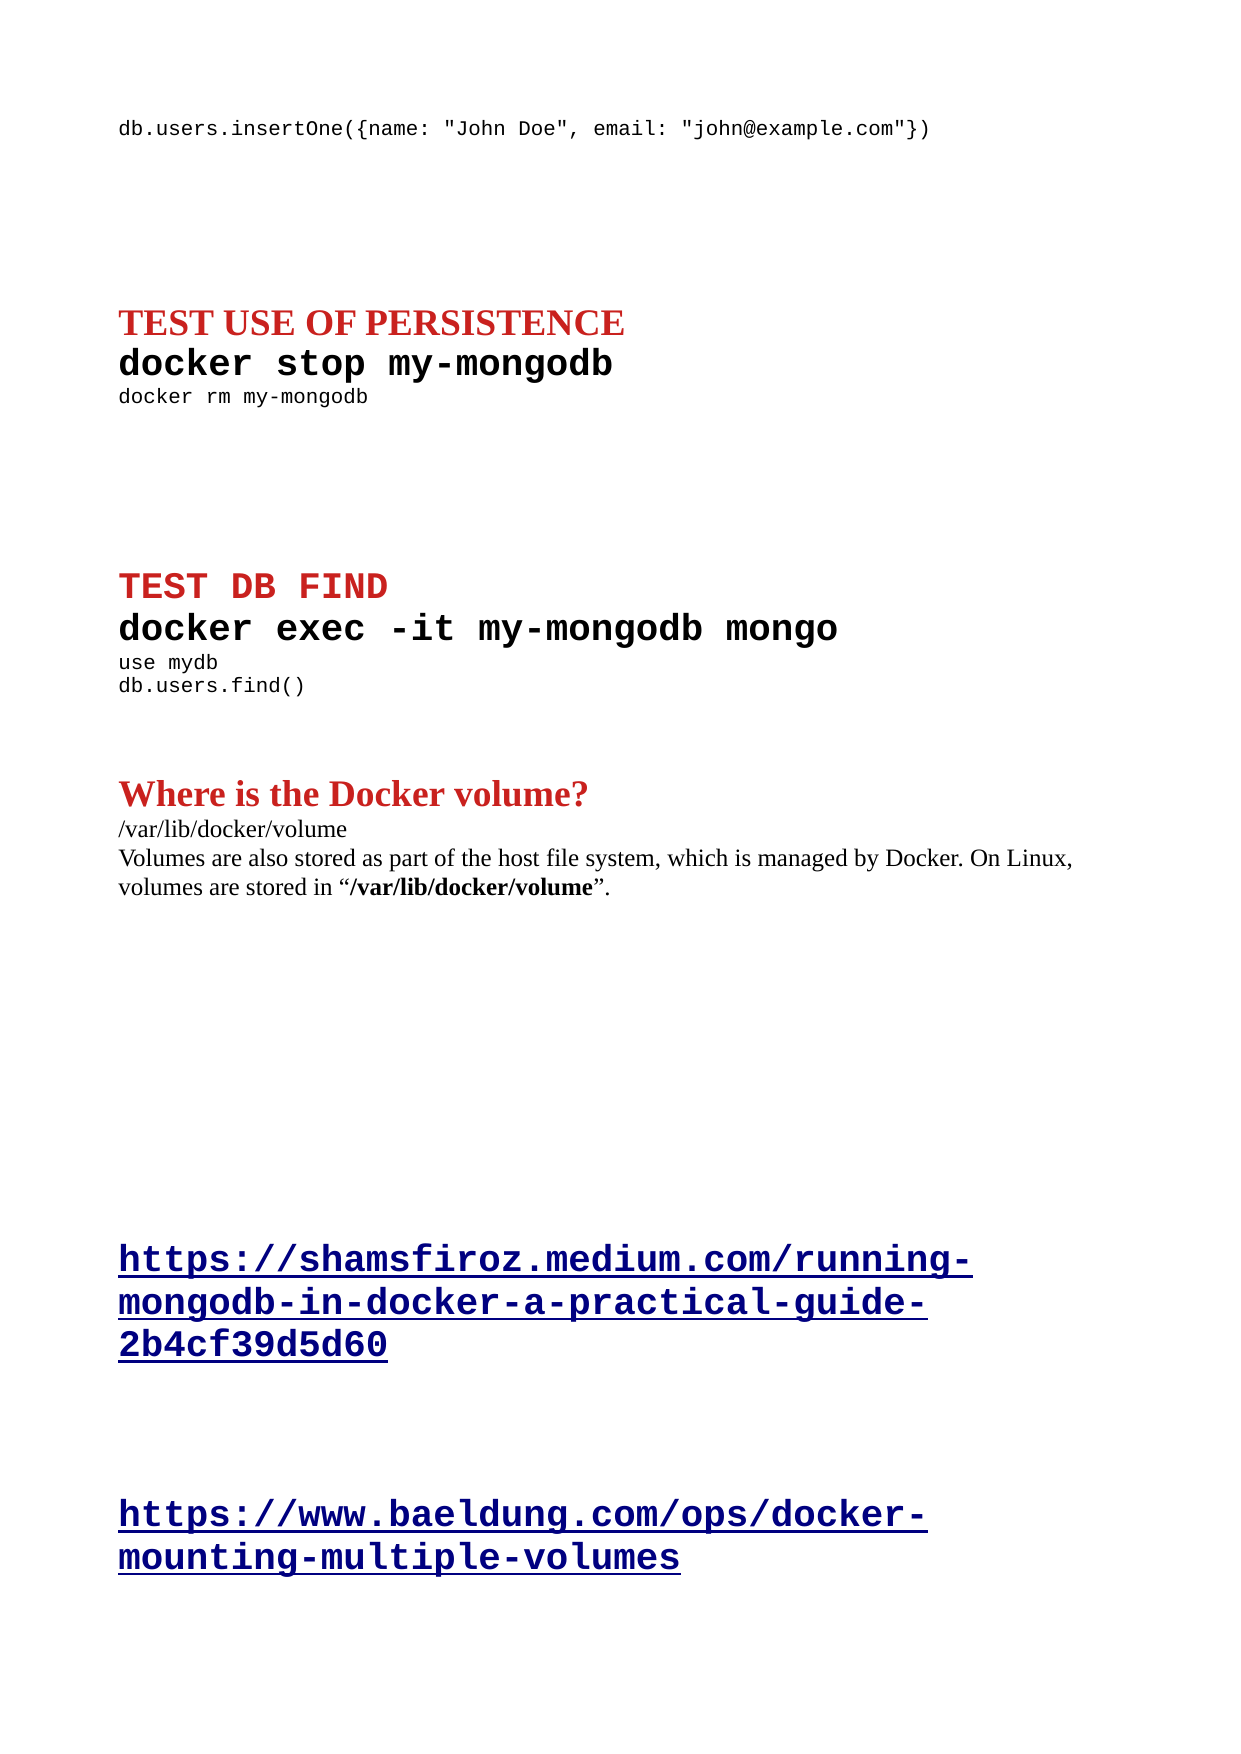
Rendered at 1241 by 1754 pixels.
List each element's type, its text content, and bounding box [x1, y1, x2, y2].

text docker stop my-mongodb [118, 344, 1122, 386]
text docker rm my-mongodb [118, 386, 1122, 410]
text use mydb [118, 652, 1122, 676]
text /var/lib/docker/volume [118, 814, 1122, 843]
text Volumes are also stored as part of the host file system, which is managed by Docker. On Linux, volumes are stored in “/var/lib/docker/volume”. [118, 843, 1122, 901]
text db.users.find() [118, 676, 1122, 699]
text docker exec -it my-mongodb mongo [118, 609, 1122, 652]
text https://www.baeldung.com/ops/docker-mounting-multiple-volumes [118, 1496, 1122, 1581]
text Where is the Docker volume? [118, 771, 1122, 814]
text https://shamsfiroz.medium.com/running-mongodb-in-docker-a-practical-guide-2b4cf39d5d60 [118, 1241, 1122, 1368]
text db.users.insertOne({name: "John Doe", email: "john@example.com"}) [118, 118, 1122, 142]
text TEST USE OF PERSISTENCE [118, 301, 1122, 344]
text TEST DB FIND [118, 567, 1122, 609]
